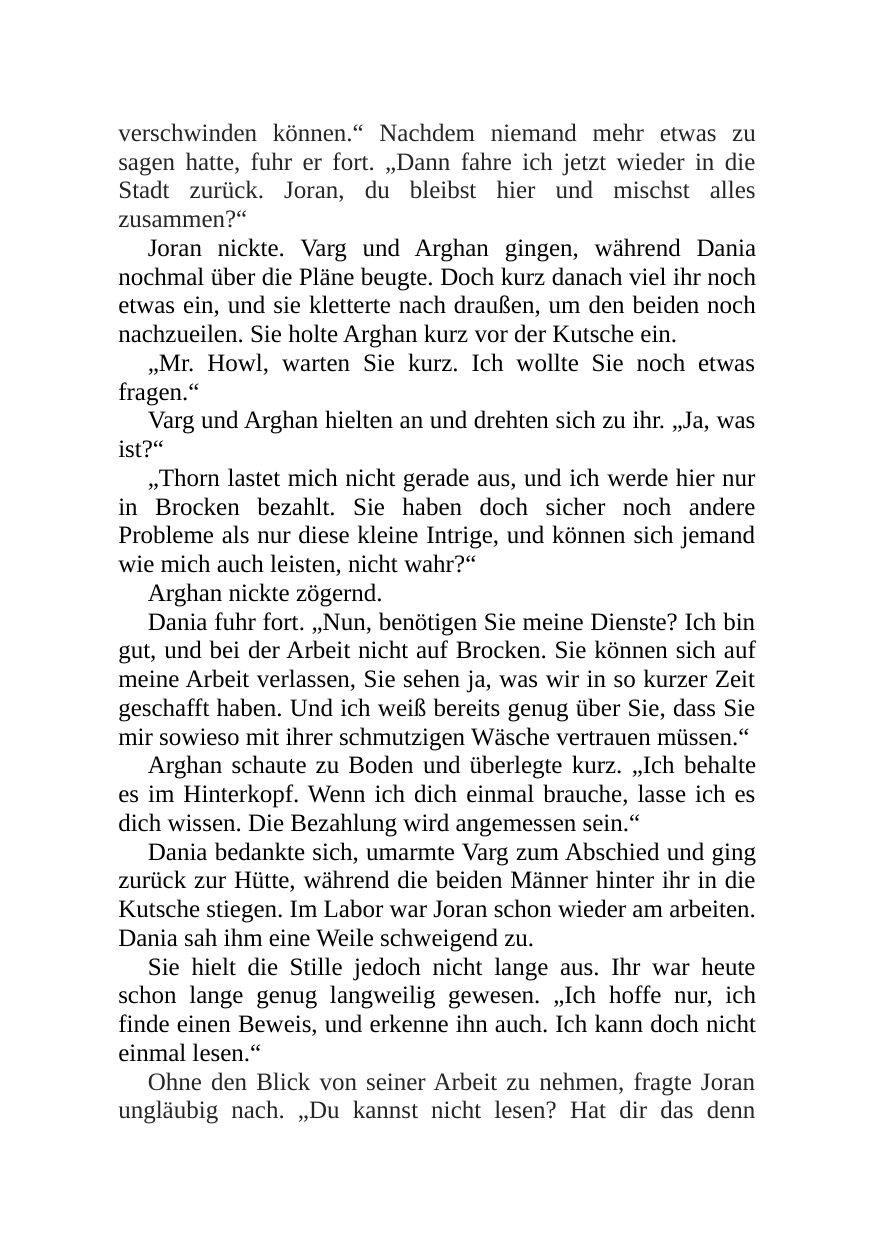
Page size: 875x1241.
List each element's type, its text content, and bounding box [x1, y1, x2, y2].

text verschwinden können.“ Nachdem niemand mehr etwas zu sagen hatte, fuhr er fort. „Dann fahre ich jetzt wieder in die Stadt zurück. Joran, du bleibst hier und mischst alles zusammen?“ [118, 118, 756, 233]
text Sie hielt die Stille jedoch nicht lange aus. Ihr war heute schon lange genug langweilig gewesen. „Ich hoffe nur, ich finde einen Beweis, und erkenne ihn auch. Ich kann doch nicht einmal lesen.“ [118, 952, 756, 1067]
text Arghan nickte zögernd. [118, 578, 756, 607]
text Varg und Arghan hielten an und drehten sich zu ihr. „Ja, was ist?“ [118, 406, 756, 463]
text Ohne den Blick von seiner Arbeit zu nehmen, fragte Joran ungläubig nach. „Du kannst nicht lesen? Hat dir das denn [118, 1067, 756, 1124]
text Dania bedankte sich, umarmte Varg zum Abschied und ging zurück zur Hütte, während die beiden Männer hinter ihr in die Kutsche stiegen. Im Labor war Joran schon wieder am arbeiten. Dania sah ihm eine Weile schweigend zu. [118, 837, 756, 952]
text „Mr. Howl, warten Sie kurz. Ich wollte Sie noch etwas fragen.“ [118, 348, 756, 406]
text Dania fuhr fort. „Nun, benötigen Sie meine Dienste? Ich bin gut, und bei der Arbeit nicht auf Brocken. Sie können sich auf meine Arbeit verlassen, Sie sehen ja, was wir in so kurzer Zeit geschafft haben. Und ich weiß bereits genug über Sie, dass Sie mir sowieso mit ihrer schmutzigen Wäsche vertrauen müssen.“ [118, 607, 756, 751]
text Joran nickte. Varg und Arghan gingen, während Dania nochmal über die Pläne beugte. Doch kurz danach viel ihr noch etwas ein, und sie kletterte nach draußen, um den beiden noch nachzueilen. Sie holte Arghan kurz vor der Kutsche ein. [118, 233, 756, 348]
text „Thorn lastet mich nicht gerade aus, und ich werde hier nur in Brocken bezahlt. Sie haben doch sicher noch andere Probleme als nur diese kleine Intrige, und können sich jemand wie mich auch leisten, nicht wahr?“ [118, 463, 756, 578]
text Arghan schaute zu Boden und überlegte kurz. „Ich behalte es im Hinterkopf. Wenn ich dich einmal brauche, lasse ich es dich wissen. Die Bezahlung wird angemessen sein.“ [118, 751, 756, 837]
